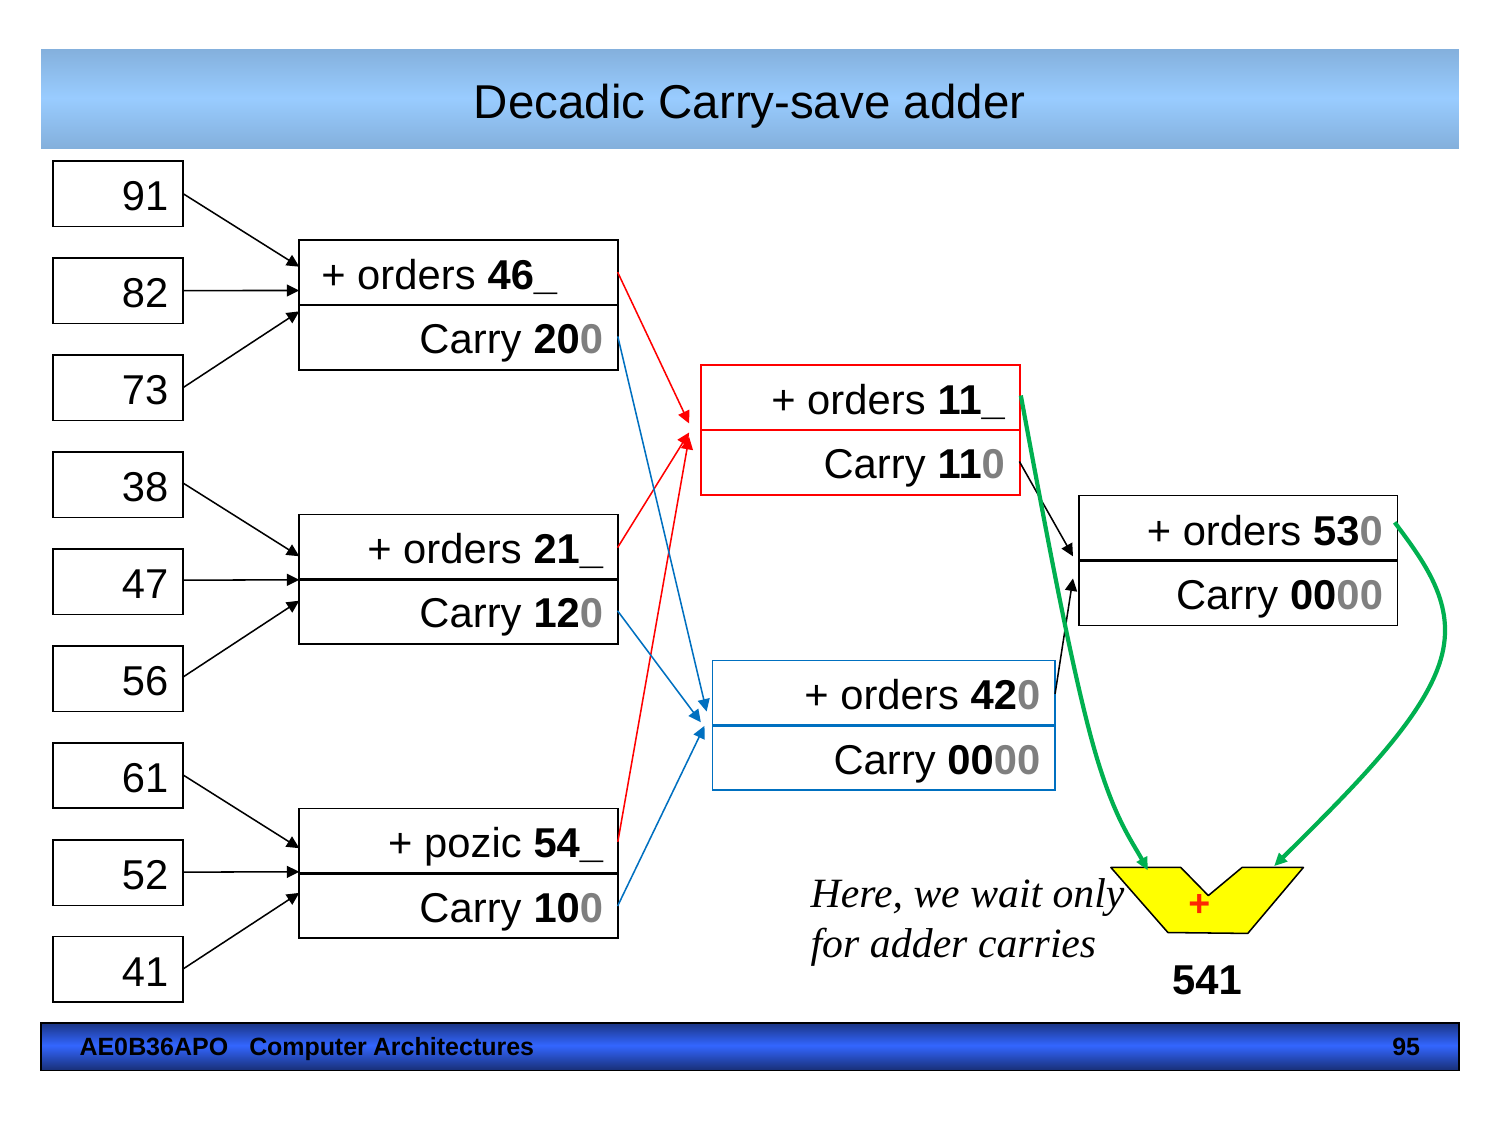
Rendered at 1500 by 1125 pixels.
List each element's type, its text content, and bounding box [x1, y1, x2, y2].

text_box 56 [53, 645, 184, 712]
text_box Carry 110 [700, 429, 1020, 495]
text_box Here, we wait only for adder carries [795, 858, 1151, 974]
text_box 91 [53, 160, 184, 227]
text_box + orders 530 [1078, 495, 1398, 559]
text_box + [1173, 871, 1249, 945]
text_box + orders 21_ [299, 514, 618, 578]
text_box Carry 0000 [712, 724, 1056, 791]
text_box + orders 11_ [700, 365, 1020, 429]
text_box Carry 100 [299, 872, 618, 939]
text_box 52 [53, 839, 184, 906]
text_box Carry 200 [299, 304, 618, 370]
text_box Carry 0000 [1078, 559, 1398, 626]
text_box 82 [53, 257, 184, 324]
text_box [1237, 867, 1304, 932]
text_box + orders 46_ [299, 240, 618, 304]
text_box Carry 120 [299, 578, 618, 645]
text_box [1340, 1023, 1458, 1070]
text_box 47 [53, 548, 184, 615]
text_box + pozic 54_ [299, 808, 618, 872]
text_box 73 [53, 354, 184, 421]
text_box 38 [53, 451, 184, 518]
text_box 541 [1157, 945, 1257, 1011]
text_box + orders 420 [712, 660, 1056, 724]
title Decadic Carry-save adder [41, 49, 1459, 149]
text_box AE0B36APO Computer Architectures [64, 1023, 1424, 1071]
text_box 41 [53, 936, 184, 1003]
text_box [1151, 867, 1185, 933]
text_box 61 [53, 742, 184, 809]
